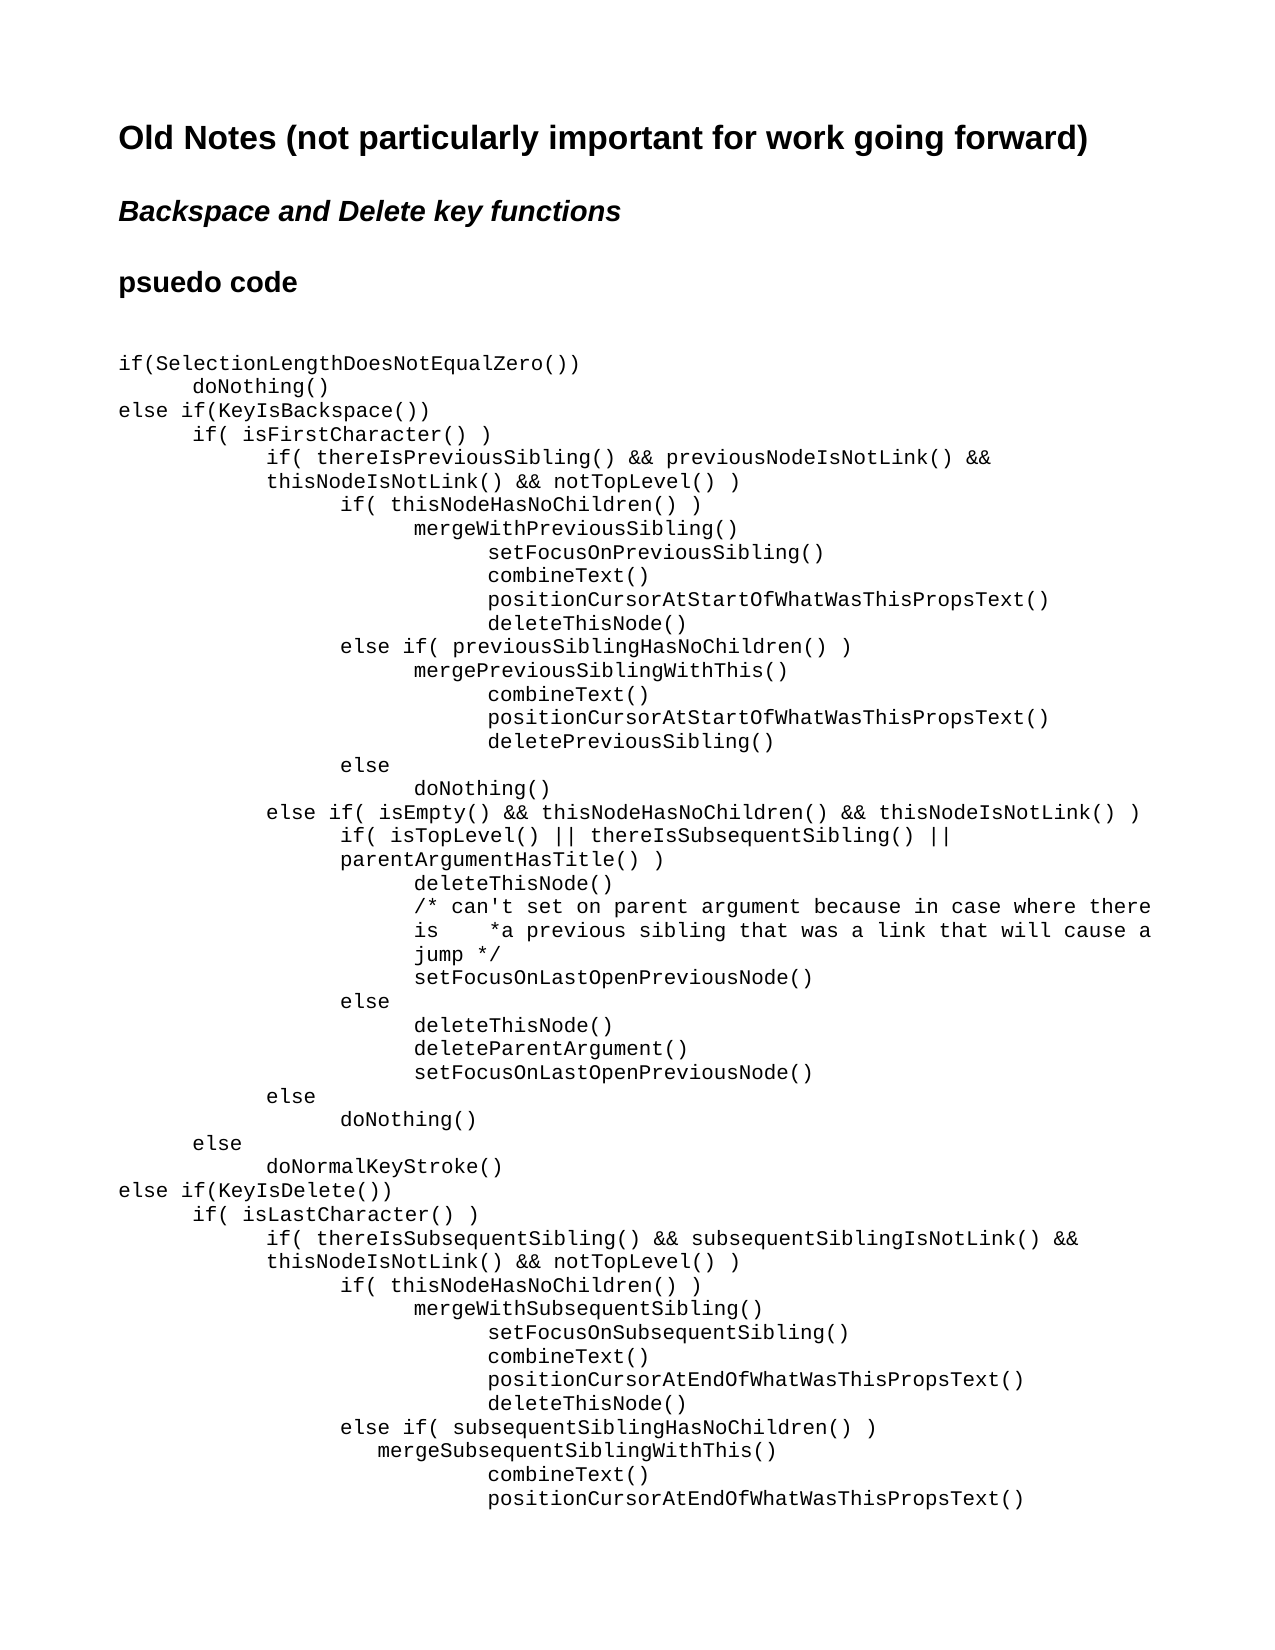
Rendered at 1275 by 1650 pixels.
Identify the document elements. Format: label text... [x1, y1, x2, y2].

text else [340, 991, 1157, 1015]
text setFocusOnPreviousSibling() [487, 542, 1157, 565]
text combineText() [487, 1346, 1157, 1369]
text if( isFirstCharacter() ) [192, 423, 1157, 447]
text if( thisNodeHasNoChildren() ) [340, 494, 1157, 518]
text combineText() [487, 1464, 1157, 1488]
text positionCursorAtStartOfWhatWasThisPropsText() [487, 707, 1157, 731]
text deleteThisNode() [413, 1015, 1157, 1038]
text doNothing() [413, 778, 1157, 802]
text positionCursorAtEndOfWhatWasThisPropsText() [487, 1488, 1157, 1511]
text deleteThisNode() [413, 873, 1157, 896]
text mergeSubsequentSiblingWithThis() [340, 1440, 1157, 1464]
text mergeWithPreviousSibling() [413, 518, 1157, 542]
text if( isLastCharacter() ) [192, 1204, 1157, 1227]
text combineText() [487, 684, 1157, 707]
text if( thisNodeHasNoChildren() ) [340, 1275, 1157, 1298]
text doNothing() [192, 376, 1157, 400]
text mergePreviousSiblingWithThis() [413, 660, 1157, 684]
text else [340, 754, 1157, 778]
text else if( previousSiblingHasNoChildren() ) [340, 636, 1157, 660]
text setFocusOnLastOpenPreviousNode() [413, 967, 1157, 991]
text doNormalKeyStroke() [266, 1157, 1157, 1180]
text deletePreviousSibling() [487, 731, 1157, 754]
text else [266, 1086, 1157, 1109]
text positionCursorAtEndOfWhatWasThisPropsText() [487, 1369, 1157, 1393]
text thisNodeIsNotLink() && notTopLevel() ) [266, 1251, 1157, 1275]
text else if(KeyIsBackspace()) [118, 400, 1157, 423]
text /* can't set on parent argument because in case where there is *a previous sibling that was a link that will cause a jump */ [413, 896, 1157, 967]
text positionCursorAtStartOfWhatWasThisPropsText() [487, 589, 1157, 613]
subtitle Old Notes (not particularly important for work going forward) [118, 118, 1157, 157]
text else if( isEmpty() && thisNodeHasNoChildren() && thisNodeIsNotLink() ) [266, 802, 1157, 826]
text deleteThisNode() [487, 613, 1157, 636]
text setFocusOnLastOpenPreviousNode() [413, 1062, 1157, 1086]
text if(SelectionLengthDoesNotEqualZero()) [118, 353, 1157, 376]
text mergeWithSubsequentSibling() [413, 1298, 1157, 1322]
subtitle psuedo code [118, 265, 1157, 299]
text setFocusOnSubsequentSibling() [487, 1322, 1157, 1346]
text doNothing() [340, 1109, 1157, 1133]
text deleteParentArgument() [413, 1038, 1157, 1062]
text deleteThisNode() [487, 1393, 1157, 1417]
text if( isTopLevel() || thereIsSubsequentSibling() || parentArgumentHasTitle() ) [340, 826, 1157, 873]
text combineText() [487, 565, 1157, 589]
text else if( subsequentSiblingHasNoChildren() ) [340, 1417, 1157, 1440]
text else [192, 1133, 1157, 1157]
text else if(KeyIsDelete()) [118, 1180, 1157, 1204]
subtitle Backspace and Delete key functions [118, 194, 1157, 228]
text if( thereIsSubsequentSibling() && subsequentSiblingIsNotLink() && [266, 1227, 1157, 1251]
text if( thereIsPreviousSibling() && previousNodeIsNotLink() && thisNodeIsNotLink() && notTopLevel() ) [266, 447, 1157, 494]
